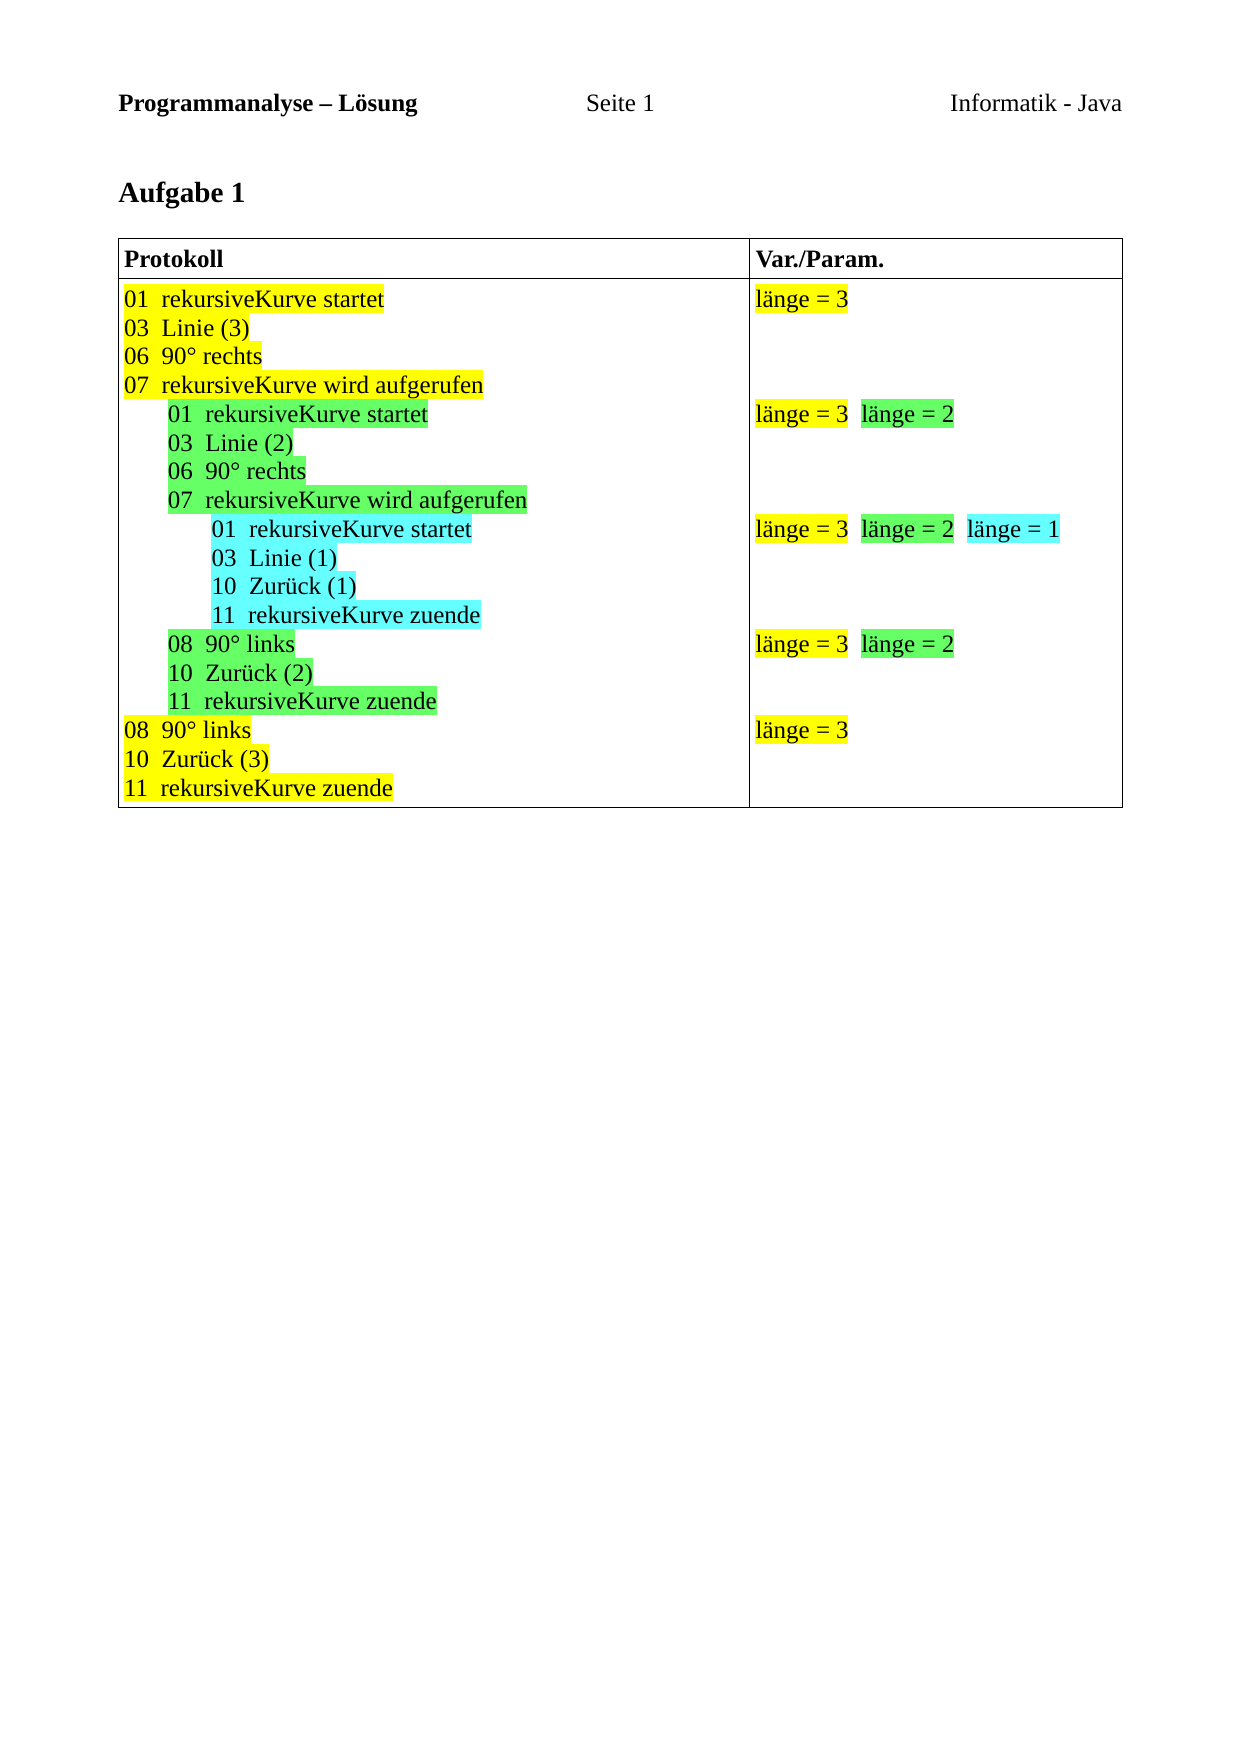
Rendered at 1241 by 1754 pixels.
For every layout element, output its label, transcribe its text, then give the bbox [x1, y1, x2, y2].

table_cell 01 rekursiveKurve startet 03 Linie (3) 06 90° rechts 07 rekursiveKurve wird aufgerufen 01 rekursiveKurve startet 03 Linie (2) 06 90° rechts 07 rekursiveKurve wird aufgerufen 01 rekursiveKurve startet 03 Linie (1) 10 Zurück (1) 11 rekursiveKurve zuende 08 90° links 10 Zurück (2) 11 rekursiveKurve zuende 08 90° links 10 Zurück (3) 11 rekursiveKurve zuende [119, 279, 749, 807]
table_header Var./Param. [750, 239, 1122, 278]
table_cell länge = 3 länge = 3 länge = 2 länge = 3 länge = 2 länge = 1 länge = 3 länge = 2 länge = 3 [750, 279, 1122, 807]
text Aufgabe 1 [118, 176, 1122, 209]
table_header Protokoll [119, 239, 749, 278]
